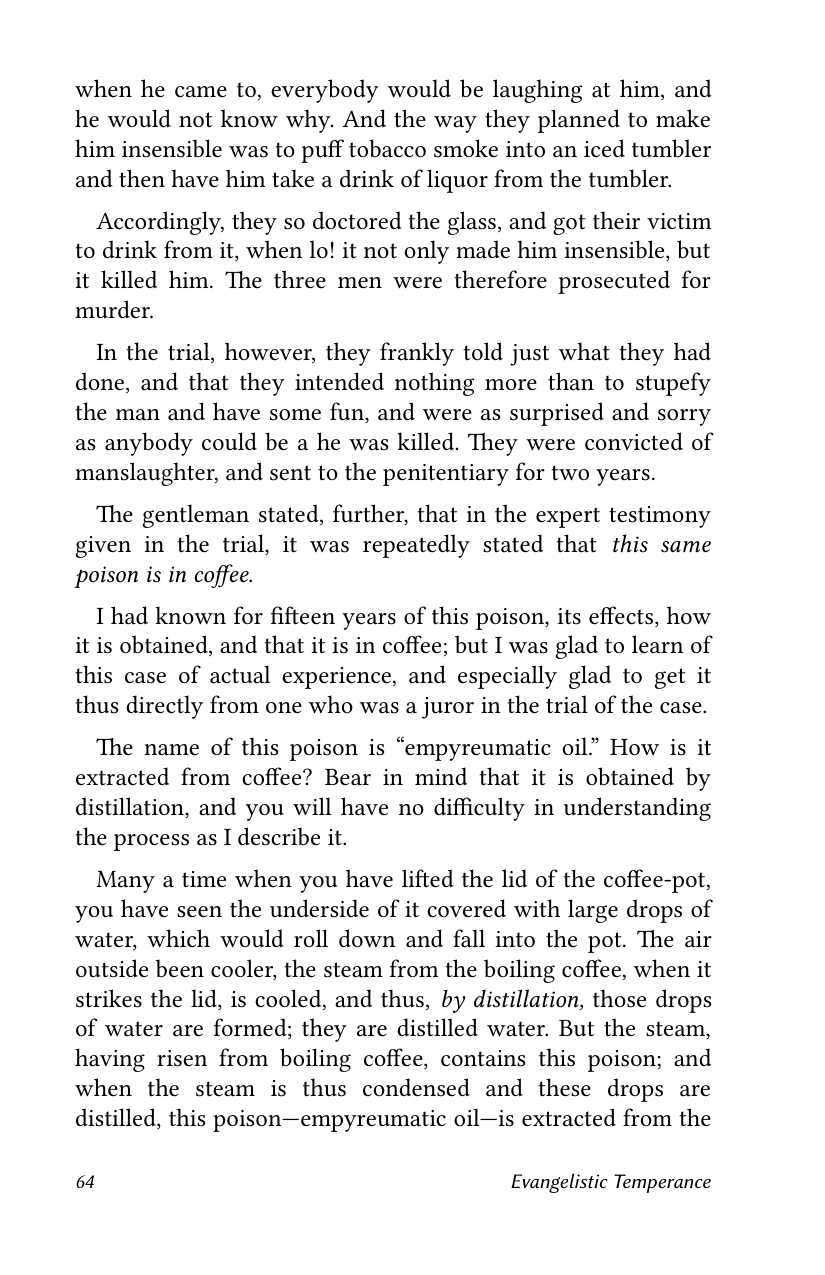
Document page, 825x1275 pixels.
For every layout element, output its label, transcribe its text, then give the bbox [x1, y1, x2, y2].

text I had known for fifteen years of this poison, its effects, how it is obtained, and that it is in coffee; but I was glad to learn of this case of actual experience, and especially glad to get it thus directly from one who was a juror in the trial of the case. [75, 602, 712, 720]
text The name of this poison is “empyreumatic oil.” How is it extracted from coffee? Bear in mind that it is obtained by distillation, and you will have no difficulty in understanding the process as I describe it. [75, 733, 712, 852]
text Many a time when you have lifted the lid of the coffee-pot, you have seen the underside of it covered with large drops of water, which would roll down and fall into the pot. The air outside been cooler, the steam from the boiling coffee, when it strikes the lid, is cooled, and thus, by distillation, those drops of water are formed; they are distilled water. But the steam, having risen from boiling coffee, contains this poison; and when the steam is thus condensed and these drops are distilled, this poison—empyreumatic oil—is extracted from the [75, 865, 712, 1133]
text The gentleman stated, further, that in the expert testimony given in the trial, it was repeatedly stated that this same poison is in coffee. [75, 500, 712, 588]
text when he came to, everybody would be laughing at him, and he would not know why. And the way they planned to make him insensible was to puff tobacco smoke into an iced tumbler and then have him take a drink of liquor from the tumbler. [75, 75, 712, 193]
text In the trial, however, they frankly told just what they had done, and that they intended nothing more than to stupefy the man and have some fun, and were as surprised and sorry as anybody could be a he was killed. They were convicted of manslaughter, and sent to the penitentiary for two years. [75, 338, 712, 486]
text Accordingly, they so doctored the glass, and got their victim to drink from it, when lo! it not only made him insensible, but it killed him. The three men were therefore prosecuted for murder. [75, 207, 712, 325]
